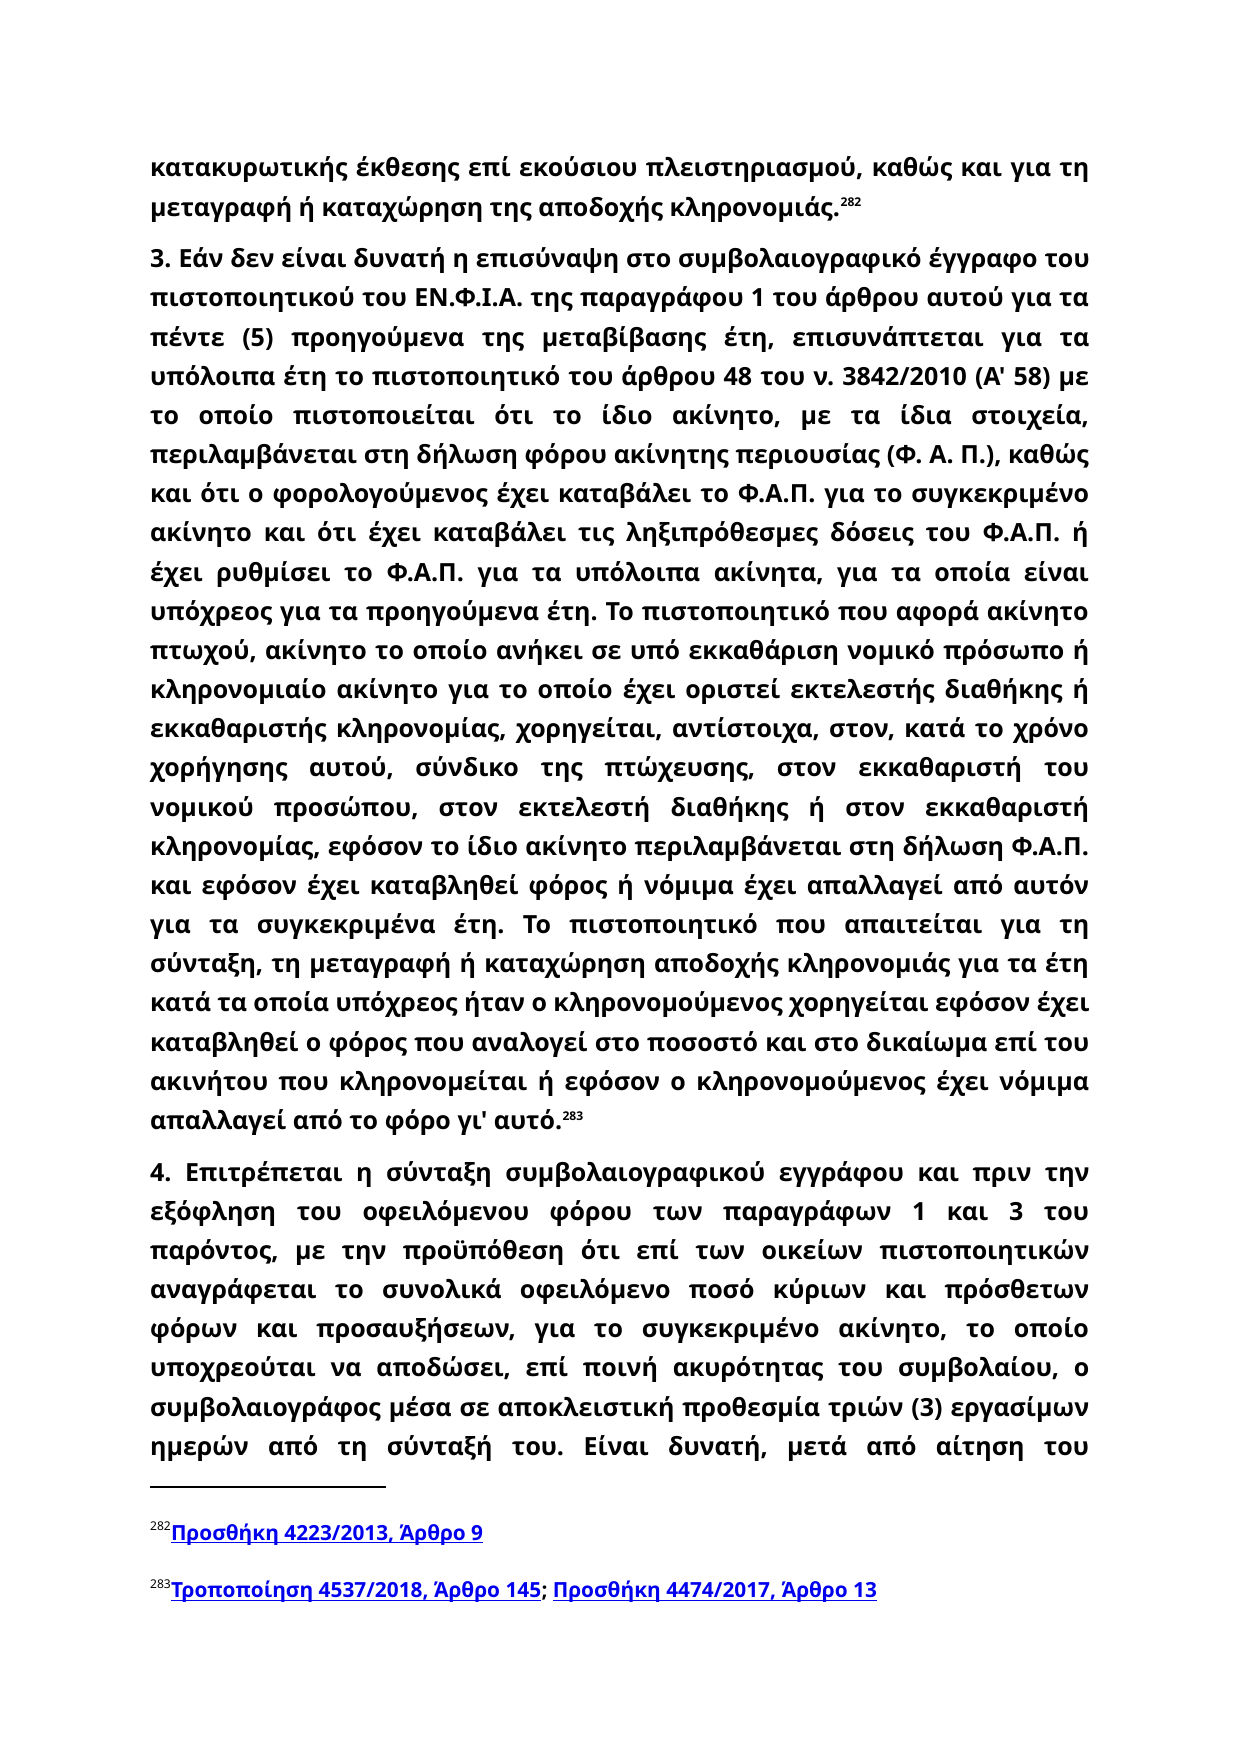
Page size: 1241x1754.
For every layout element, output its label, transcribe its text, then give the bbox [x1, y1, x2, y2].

text Προσθήκη 4223/2013, Άρθρο 9 [150, 1518, 1090, 1546]
text 3. Εάν δεν είναι δυνατή η επισύναψη στο συμβολαιογραφικό έγγραφο του πιστοποιητικού του ΕΝ.Φ.Ι.Α. της παραγράφου 1 του άρθρου αυτού για τα πέντε (5) προηγούμενα της μεταβίβασης έτη, επισυνάπτεται για τα υπόλοιπα έτη το πιστοποιητικό του άρθρου 48 του ν. 3842/2010 (Α' 58) με το οποίο πιστοποιείται ότι το ίδιο ακίνητο, με τα ίδια στοιχεία, περιλαμβάνεται στη δήλωση φόρου ακίνητης περιουσίας (Φ. Α. Π.), καθώς και ότι ο φορολογούμενος έχει καταβάλει το Φ.Α.Π. για το συγκεκριμένο ακίνητο και ότι έχει καταβάλει τις ληξιπρόθεσμες δόσεις του Φ.Α.Π. ή έχει ρυθμίσει το Φ.Α.Π. για τα υπόλοιπα ακίνητα, για τα οποία είναι υπόχρεος για τα προηγούμενα έτη. Το πιστοποιητικό που αφορά ακίνητο πτωχού, ακίνητο το οποίο ανήκει σε υπό εκκαθάριση νομικό πρόσωπο ή κληρονομιαίο ακίνητο για το οποίο έχει οριστεί εκτελεστής διαθήκης ή εκκαθαριστής κληρονομίας, χορηγείται, αντίστοιχα, στον, κατά το χρόνο χορήγησης αυτού, σύνδικο της πτώχευσης, στον εκκαθαριστή του νομικού προσώπου, στον εκτελεστή διαθήκης ή στον εκκαθαριστή κληρονομίας, εφόσον το ίδιο ακίνητο περιλαμβάνεται στη δήλωση Φ.Α.Π. και εφόσον έχει καταβληθεί φόρος ή νόμιμα έχει απαλλαγεί από αυτόν για τα συγκεκριμένα έτη. Το πιστοποιητικό που απαιτείται για τη σύνταξη, τη μεταγραφή ή καταχώρηση αποδοχής κληρονομιάς για τα έτη κατά τα οποία υπόχρεος ήταν ο κληρονομούμενος χορηγείται εφόσον έχει καταβληθεί ο φόρος που αναλογεί στο ποσοστό και στο δικαίωμα επί του ακινήτου που κληρονομείται ή εφόσον ο κληρονομούμενος έχει νόμιμα απαλλαγεί από το φόρο γι' αυτό. [150, 241, 1090, 1137]
text κατακυρωτικής έκθεσης επί εκούσιου πλειστηριασμού, καθώς και για τη μεταγραφή ή καταχώρηση της αποδοχής κληρονομιάς. [150, 150, 1090, 223]
text 4. Επιτρέπεται η σύνταξη συμβολαιογραφικού εγγράφου και πριν την εξόφληση του οφειλόμενου φόρου των παραγράφων 1 και 3 του παρόντος, με την προϋπόθεση ότι επί των οικείων πιστοποιητικών αναγράφεται το συνολικά οφειλόμενο ποσό κύριων και πρόσθετων φόρων και προσαυξήσεων, για το συγκεκριμένο ακίνητο, το οποίο υποχρεούται να αποδώσει, επί ποινή ακυρότητας του συμβολαίου, ο συμβολαιογράφος μέσα σε αποκλειστική προθεσμία τριών (3) εργασίμων ημερών από τη σύνταξή του. Είναι δυνατή, μετά από αίτηση του [150, 1154, 1090, 1462]
text Τροποποίηση 4537/2018, Άρθρο 145; Προσθήκη 4474/2017, Άρθρο 13 [150, 1576, 1090, 1604]
